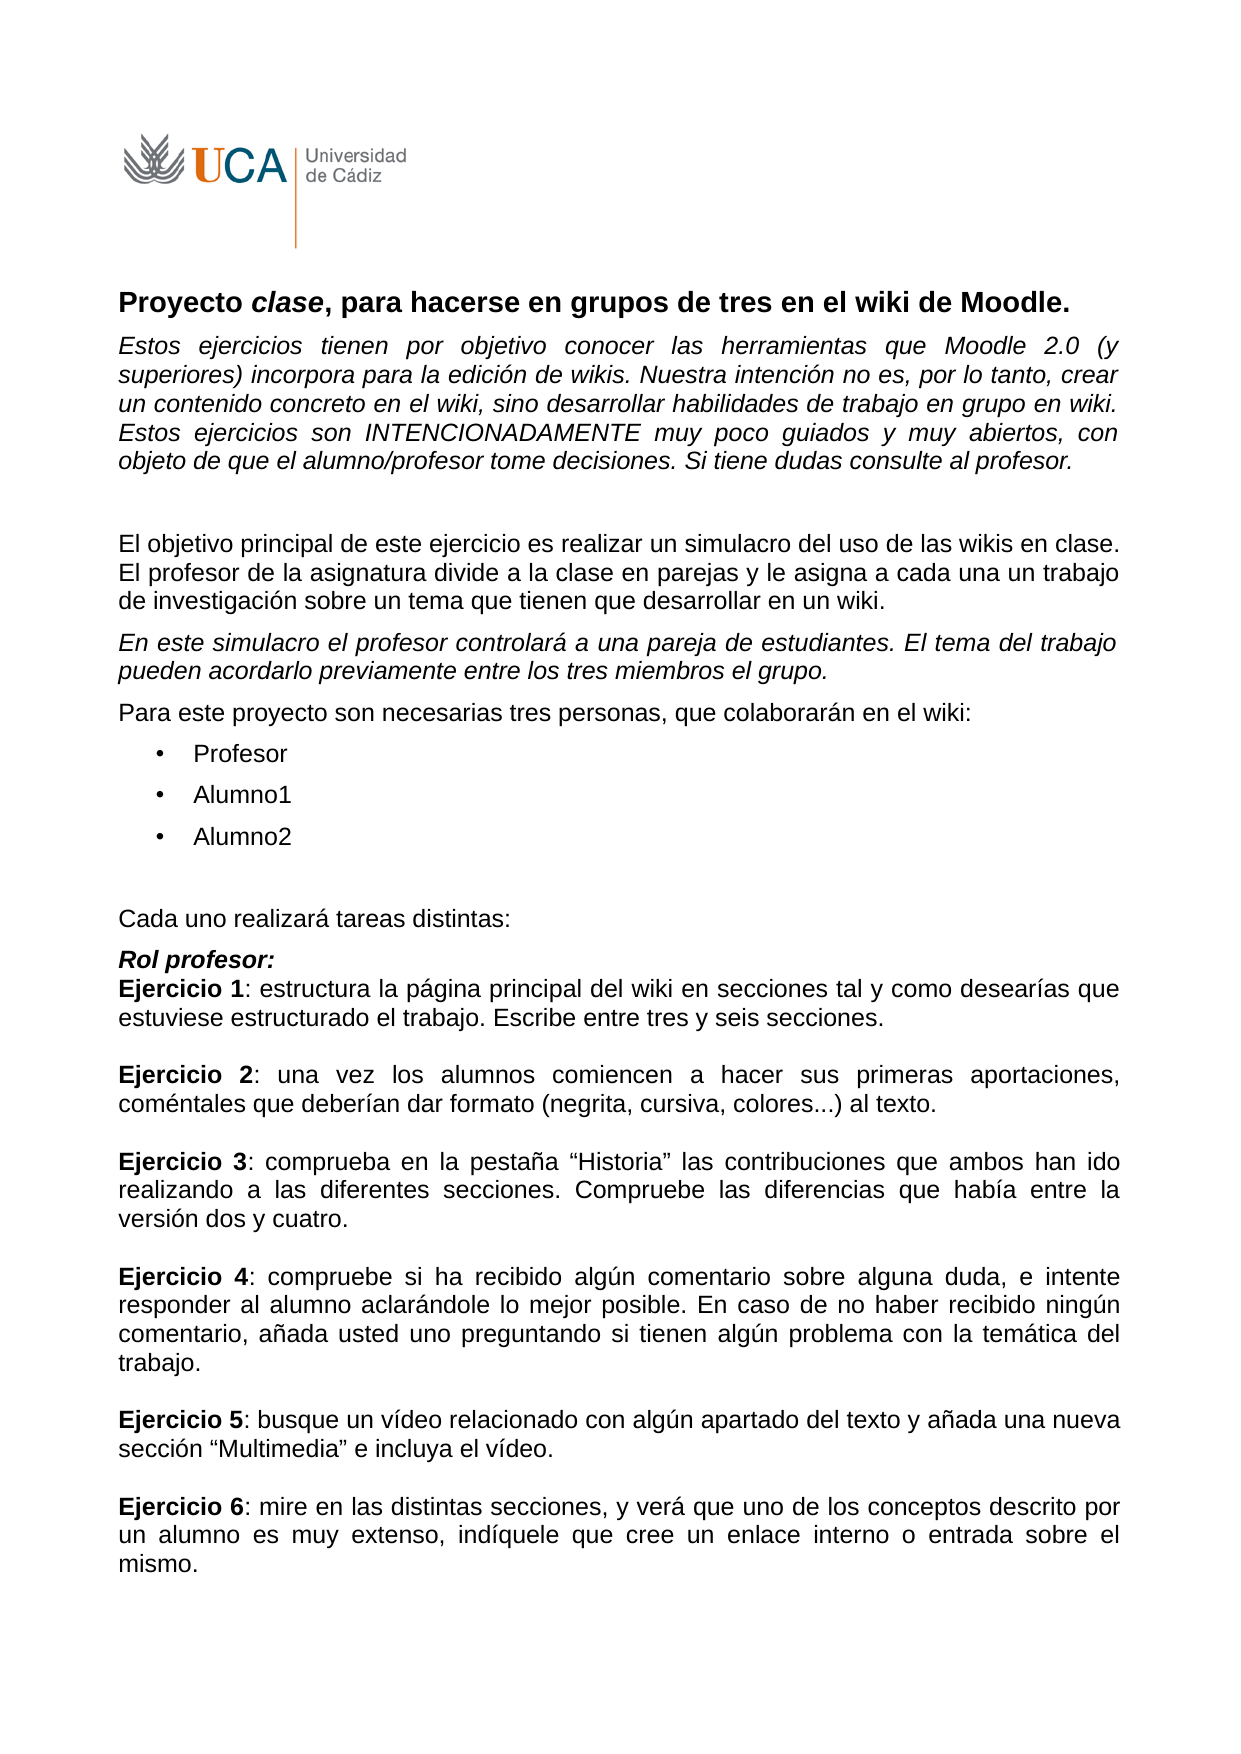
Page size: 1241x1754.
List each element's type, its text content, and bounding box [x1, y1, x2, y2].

text Ejercicio 5: busque un vídeo relacionado con algún apartado del texto y añada una nueva sección “Multimedia” e incluya el vídeo. [118, 1405, 1122, 1463]
text Cada uno realizará tareas distintas: [118, 904, 1122, 933]
text El objetivo principal de este ejercicio es realizar un simulacro del uso de las wikis en clase. El profesor de la asignatura divide a la clase en parejas y le asigna a cada una un trabajo de investigación sobre un tema que tienen que desarrollar en un wiki. [118, 529, 1122, 615]
picture [121, 128, 411, 255]
text Estos ejercicios tienen por objetivo conocer las herramientas que Moodle 2.0 (y superiores) incorpora para la edición de wikis. Nuestra intención no es, por lo tanto, crear un contenido concreto en el wiki, sino desarrollar habilidades de trabajo en grupo en wiki. Estos ejercicios son INTENCIONADAMENTE muy poco guiados y muy abiertos, con objeto de que el alumno/profesor tome decisiones. Si tiene dudas consulte al profesor. [118, 331, 1122, 475]
text Ejercicio 4: compruebe si ha recibido algún comentario sobre alguna duda, e intente responder al alumno aclarándole lo mejor posible. En caso de no haber recibido ningún comentario, añada usted uno preguntando si tienen algún problema con la temática del trabajo. [118, 1262, 1122, 1377]
text Ejercicio 3: comprueba en la pestaña “Historia” las contribuciones que ambos han ido realizando a las diferentes secciones. Compruebe las diferencias que había entre la versión dos y cuatro. [118, 1147, 1122, 1233]
list Alumno1 [156, 780, 1122, 809]
subtitle Proyecto clase, para hacerse en grupos de tres en el wiki de Moodle. [118, 285, 1122, 319]
text En este simulacro el profesor controlará a una pareja de estudiantes. El tema del trabajo pueden acordarlo previamente entre los tres miembros el grupo. [118, 627, 1122, 685]
text Para este proyecto son necesarias tres personas, que colaborarán en el wiki: [118, 697, 1122, 726]
list Alumno2 [156, 821, 1122, 850]
text Rol profesor: [118, 945, 1122, 974]
text Ejercicio 1: estructura la página principal del wiki en secciones tal y como desearías que estuviese estructurado el trabajo. Escribe entre tres y seis secciones. [118, 974, 1122, 1032]
text Ejercicio 6: mire en las distintas secciones, y verá que uno de los conceptos descrito por un alumno es muy extenso, indíquele que cree un enlace interno o entrada sobre el mismo. [118, 1492, 1122, 1578]
text Ejercicio 2: una vez los alumnos comiencen a hacer sus primeras aportaciones, coméntales que deberían dar formato (negrita, cursiva, colores...) al texto. [118, 1060, 1122, 1118]
list Profesor [156, 739, 1122, 768]
